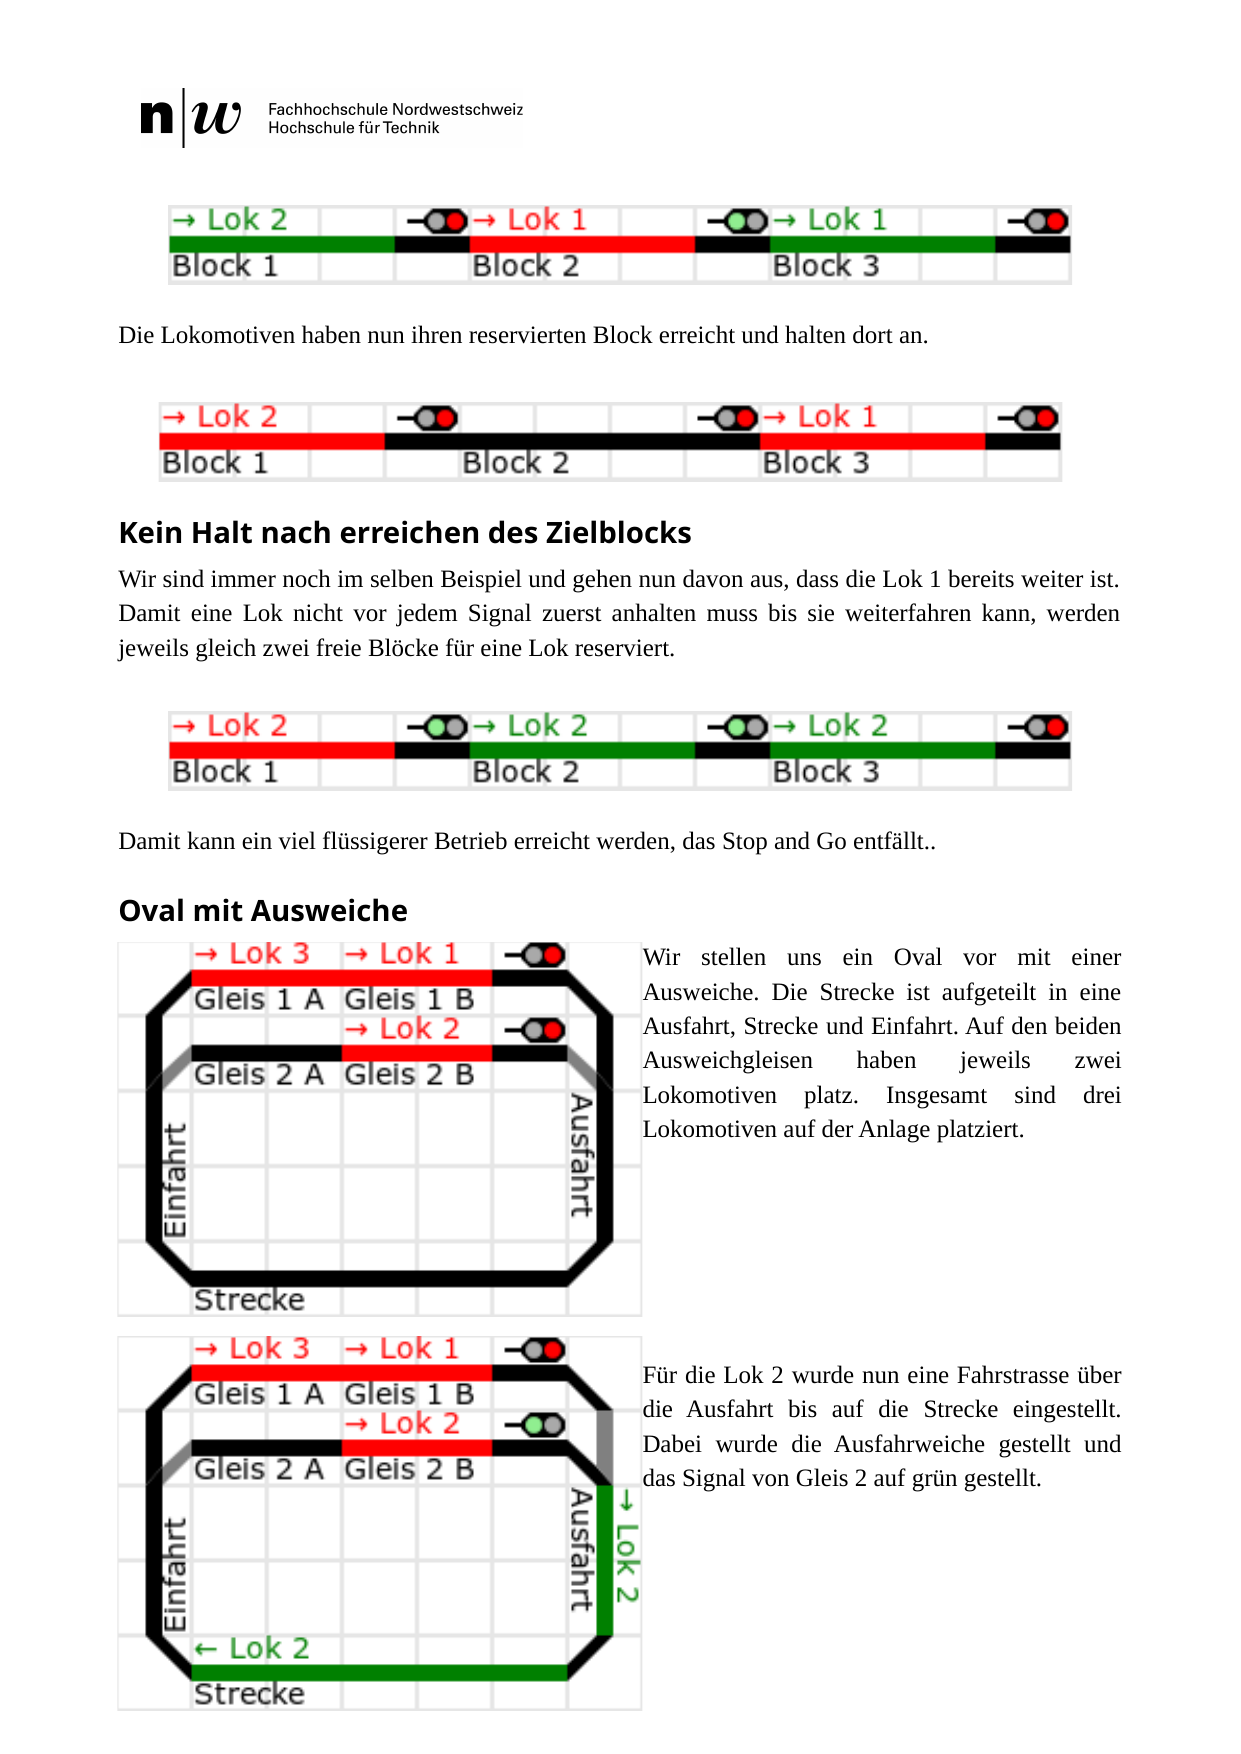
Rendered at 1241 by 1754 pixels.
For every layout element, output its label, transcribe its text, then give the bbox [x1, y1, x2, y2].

picture [168, 711, 1073, 791]
subtitle Oval mit Ausweiche [118, 889, 1122, 929]
picture [158, 402, 1063, 482]
text Damit kann ein viel flüssigerer Betrieb erreicht werden, das Stop and Go entfällt.. [118, 682, 1122, 855]
text Wir sind immer noch im selben Beispiel und gehen nun davon aus, dass die Lok 1 bereits weiter ist. Damit eine Lok nicht vor jedem Signal zuerst anhalten muss bis sie weiterfahren kann, werden jeweils gleich zwei freie Blöcke für eine Lok reserviert. [118, 564, 1122, 662]
text Die Lokomotiven haben nun ihren reservierten Block erreicht und halten dort an. [118, 176, 1122, 349]
picture [117, 942, 643, 1317]
picture [168, 205, 1073, 285]
picture [117, 1336, 643, 1711]
subtitle Kein Halt nach erreichen des Zielblocks [118, 384, 1122, 552]
text Wir stellen uns ein Oval vor mit einer Ausweiche. Die Strecke ist aufgeteilt in eine Ausfahrt, Strecke und Einfahrt. Auf den beiden Ausweichgleisen haben jeweils zwei Lokomotiven platz. Insgesamt sind drei Lokomotiven auf der Anlage platziert. [643, 942, 1122, 1143]
picture [141, 88, 523, 148]
text Für die Lok 2 wurde nun eine Fahrstrasse über die Ausfahrt bis auf die Strecke eingestellt. Dabei wurde die Ausfahrweiche gestellt und das Signal von Gleis 2 auf grün gestellt. [643, 1360, 1122, 1492]
